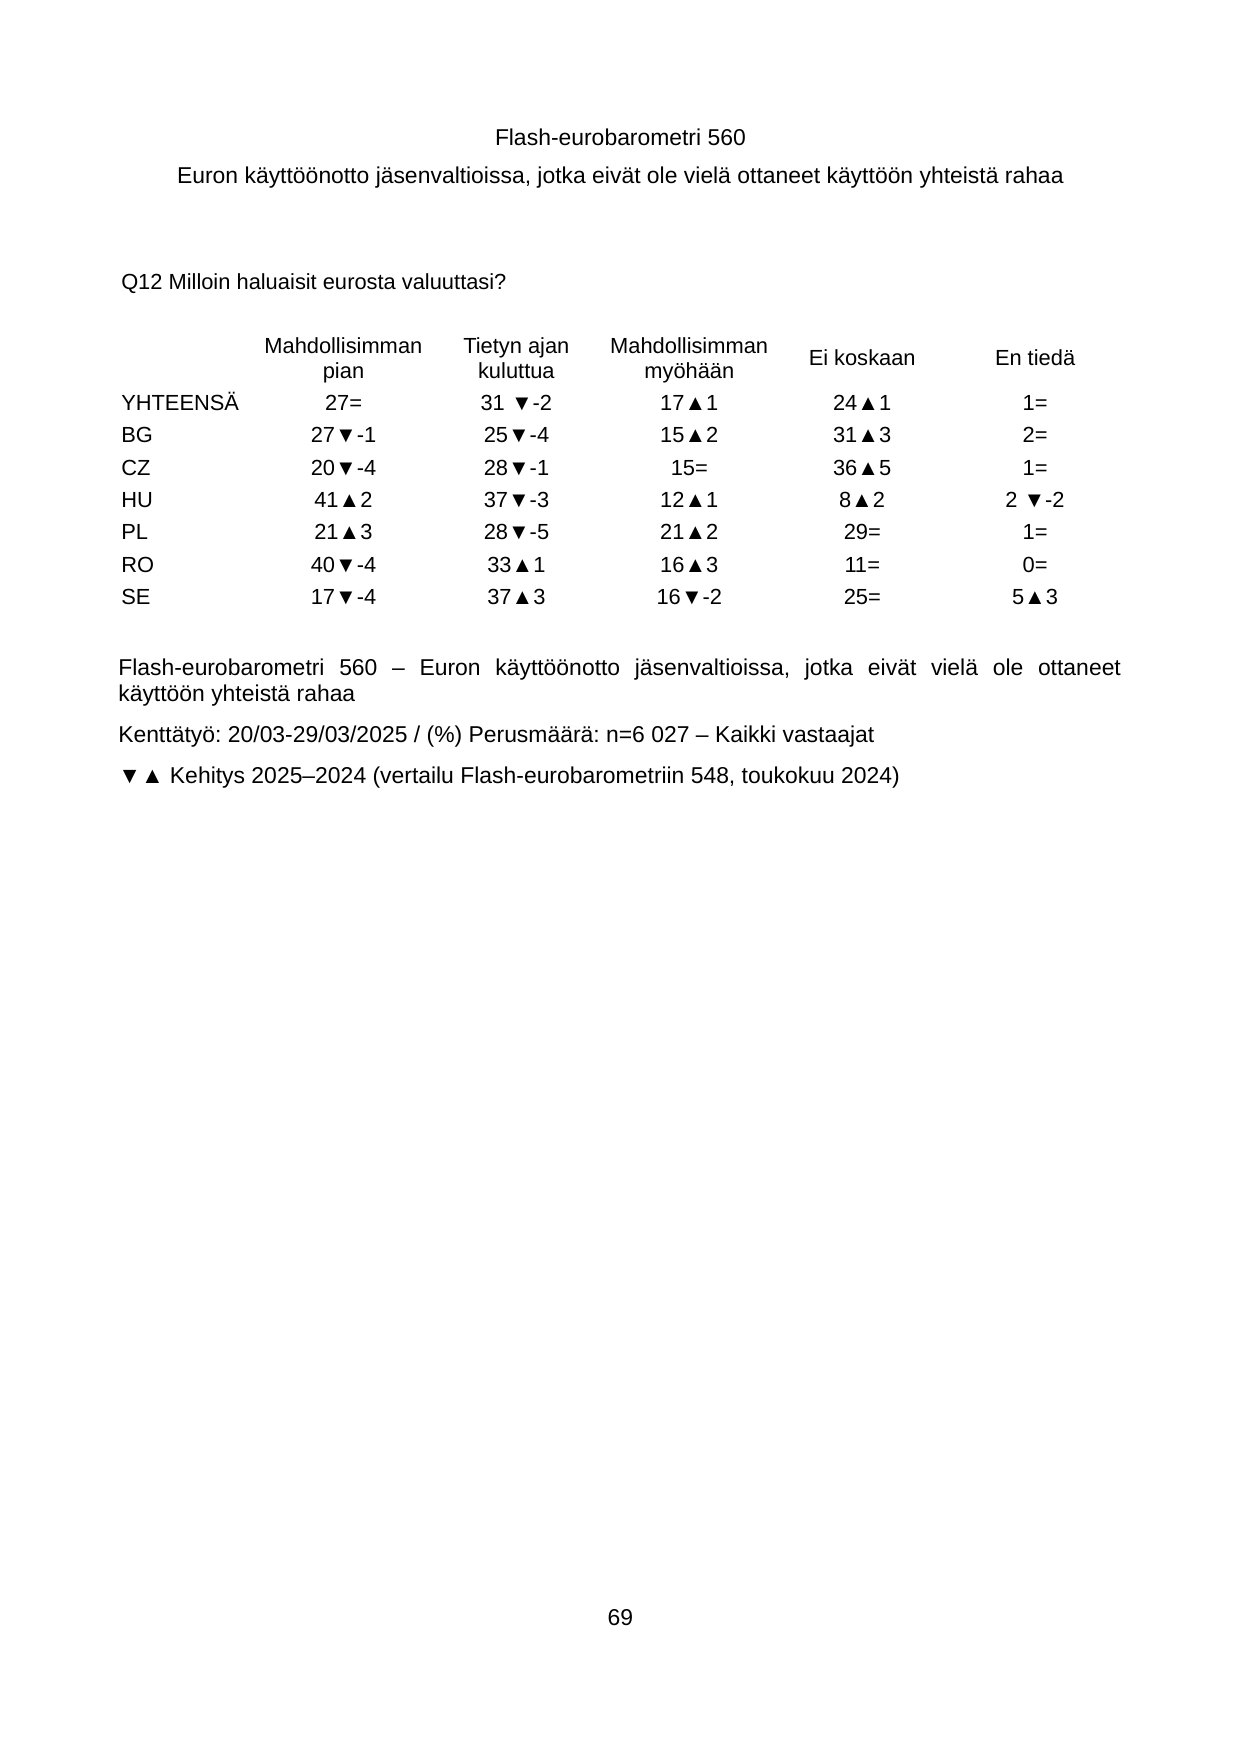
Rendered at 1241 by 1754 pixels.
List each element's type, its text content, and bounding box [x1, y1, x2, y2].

table_cell 15= [603, 451, 776, 483]
table_cell 17▼-4 [257, 580, 430, 613]
table_cell 24▲1 [776, 386, 948, 418]
text ▼▲ Kehitys 2025–2024 (vertailu Flash-eurobarometriin 548, toukokuu 2024) [118, 762, 1122, 788]
table_cell [430, 298, 603, 330]
table_cell 1= [949, 451, 1121, 483]
table_cell 16▼-2 [603, 580, 776, 613]
table_cell 27▼-1 [257, 419, 430, 451]
table_cell 27= [257, 386, 430, 418]
table_cell 21▲3 [257, 516, 430, 548]
table_cell 20▼-4 [257, 451, 430, 483]
table_cell [257, 298, 430, 330]
table_cell 41▲2 [257, 483, 430, 516]
table_cell [118, 298, 257, 330]
table_cell [118, 330, 257, 386]
table_cell 11= [776, 548, 948, 580]
table_cell SE [118, 580, 257, 613]
table_cell 0= [949, 548, 1121, 580]
table_cell 25= [776, 580, 948, 613]
table_cell 40▼-4 [257, 548, 430, 580]
table_cell 31▲3 [776, 419, 948, 451]
table_cell Tietyn ajan kuluttua [430, 330, 603, 386]
text Flash-eurobarometri 560 – Euron käyttöönotto jäsenvaltioissa, jotka eivät vielä ole ottaneet käyttöön yhteistä rahaa [118, 654, 1122, 706]
table_cell BG [118, 419, 257, 451]
table_cell Mahdollisimman pian [257, 330, 430, 386]
table_cell 29= [776, 516, 948, 548]
table_cell En tiedä [949, 330, 1121, 386]
table_cell 5▲3 [949, 580, 1121, 613]
table_cell [776, 298, 948, 330]
table_cell 28▼-1 [430, 451, 603, 483]
table_cell 31 ▼-2 [430, 386, 603, 418]
table_header Q12 Milloin haluaisit eurosta valuuttasi? [118, 265, 1121, 297]
table_cell 37▼-3 [430, 483, 603, 516]
table_cell CZ [118, 451, 257, 483]
table_cell 2 ▼-2 [949, 483, 1121, 516]
table_cell 1= [949, 386, 1121, 418]
text Kenttätyö: 20/03-29/03/2025 / (%) Perusmäärä: n=6 027 – Kaikki vastaajat [118, 721, 1122, 747]
table_cell HU [118, 483, 257, 516]
table_cell [949, 298, 1121, 330]
table_cell 1= [949, 516, 1121, 548]
table_cell 16▲3 [603, 548, 776, 580]
table_cell Ei koskaan [776, 330, 948, 386]
table_cell [603, 298, 776, 330]
table_cell 17▲1 [603, 386, 776, 418]
table_cell 8▲2 [776, 483, 948, 516]
table_cell 33▲1 [430, 548, 603, 580]
table_cell RO [118, 548, 257, 580]
table_cell 36▲5 [776, 451, 948, 483]
table_cell 2= [949, 419, 1121, 451]
table_cell PL [118, 516, 257, 548]
table_cell 28▼-5 [430, 516, 603, 548]
table_cell 15▲2 [603, 419, 776, 451]
table_cell YHTEENSÄ [118, 386, 257, 418]
table_cell 37▲3 [430, 580, 603, 613]
table_cell 21▲2 [603, 516, 776, 548]
table_cell 12▲1 [603, 483, 776, 516]
table_cell Mahdollisimman myöhään [603, 330, 776, 386]
table_cell 25▼-4 [430, 419, 603, 451]
